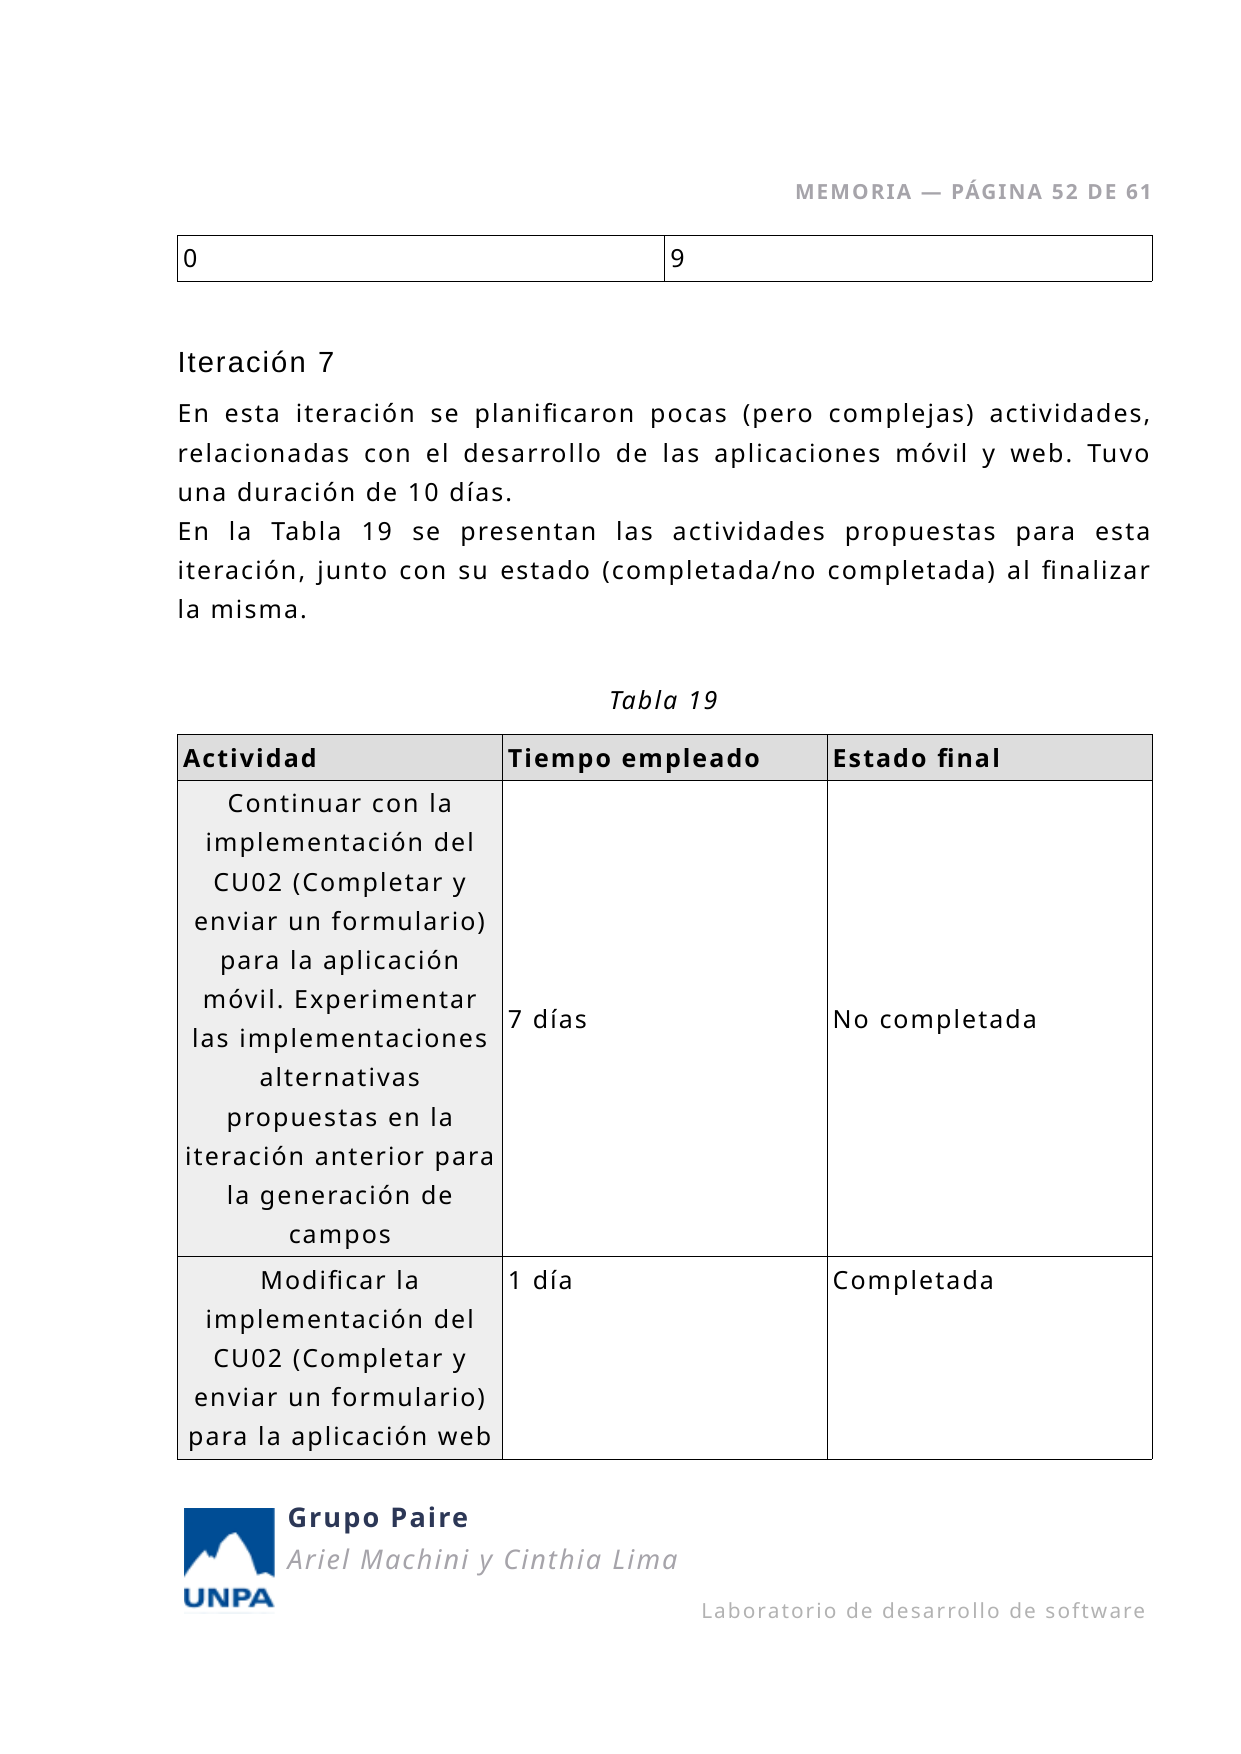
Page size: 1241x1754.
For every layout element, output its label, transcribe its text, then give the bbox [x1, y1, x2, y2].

table_cell Modificar la implementación del CU02 (Completar y enviar un formulario) para la aplicación web [178, 1257, 502, 1459]
picture [184, 1508, 275, 1614]
table_cell 7 días [503, 781, 827, 1256]
text En esta iteración se planificaron pocas (pero complejas) actividades, relacionadas con el desarrollo de las aplicaciones móvil y web. Tuvo una duración de 10 días. [177, 396, 1152, 508]
text En la Tabla 19 se presentan las actividades propuestas para esta iteración, junto con su estado (completada/no completada) al finalizar la misma. [177, 513, 1152, 626]
table_cell 9 [665, 236, 1152, 281]
table_header Actividad [178, 735, 502, 780]
table_header Tiempo empleado [503, 735, 827, 780]
table_cell No completada [828, 781, 1152, 1256]
table_cell 0 [178, 236, 664, 281]
table_cell Continuar con la implementación del CU02 (Completar y enviar un formulario) para la aplicación móvil. Experimentar las implementaciones alternativas propuestas en la iteración anterior para la generación de campos [178, 781, 502, 1256]
table_header Estado final [828, 735, 1152, 780]
table_cell Completada [828, 1257, 1152, 1459]
text Tabla 19 [177, 683, 1152, 717]
subtitle Iteración 7 [177, 345, 1152, 378]
table_cell 1 día [503, 1257, 827, 1459]
